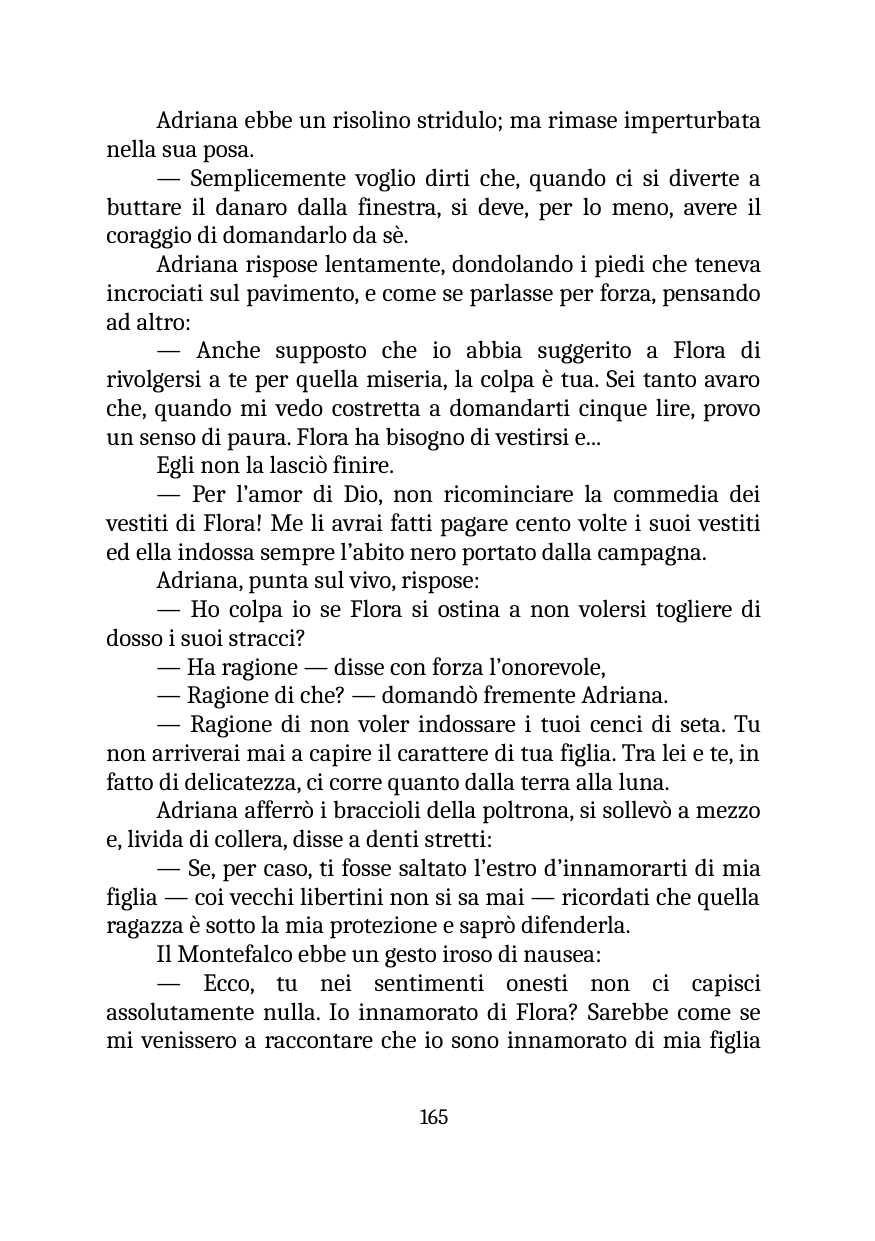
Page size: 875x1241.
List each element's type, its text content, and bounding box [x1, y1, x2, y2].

text — Se, per caso, ti fosse saltato l’estro d’innamorarti di mia figlia — coi vecchi libertini non si sa mai — ricordati che quella ragazza è sotto la mia protezione e saprò difenderla. [106, 854, 762, 940]
text Adriana afferrò i braccioli della poltrona, si sollevò a mezzo e, livida di collera, disse a denti stretti: [106, 796, 762, 854]
text Egli non la lasciò finire. [106, 451, 762, 480]
text Adriana rispose lentamente, dondolando i piedi che teneva incrociati sul pavimento, e come se parlasse per forza, pensando ad altro: [106, 250, 762, 336]
text — Semplicemente voglio dirti che, quando ci si diverte a buttare il danaro dalla finestra, si deve, per lo meno, avere il coraggio di domandarlo da sè. [106, 164, 762, 250]
text — Ecco, tu nei sentimenti onesti non ci capisci assolutamente nulla. Io innamorato di Flora? Sarebbe come se mi venissero a raccontare che io sono innamorato di mia figlia [106, 969, 762, 1055]
text Adriana, punta sul vivo, rispose: [106, 566, 762, 595]
text — Ragione di non voler indossare i tuoi cenci di seta. Tu non arriverai mai a capire il carattere di tua figlia. Tra lei e te, in fatto di delicatezza, ci corre quanto dalla terra alla luna. [106, 710, 762, 796]
text Il Montefalco ebbe un gesto iroso di nausea: [106, 940, 762, 969]
text — Ha ragione — disse con forza l’onorevole, [106, 652, 762, 681]
text — Per l’amor di Dio, non ricominciare la commedia dei vestiti di Flora! Me li avrai fatti pagare cento volte i suoi vestiti ed ella indossa sempre l’abito nero portato dalla campagna. [106, 480, 762, 566]
text — Ragione di che? — domandò fremente Adriana. [106, 681, 762, 710]
text — Anche supposto che io abbia suggerito a Flora di rivolgersi a te per quella miseria, la colpa è tua. Sei tanto avaro che, quando mi vedo costretta a domandarti cinque lire, provo un senso di paura. Flora ha bisogno di vestirsi e... [106, 336, 762, 451]
text — Ho colpa io se Flora si ostina a non volersi togliere di dosso i suoi stracci? [106, 595, 762, 652]
text Adriana ebbe un risolino stridulo; ma rimase imperturbata nella sua posa. [106, 106, 762, 164]
